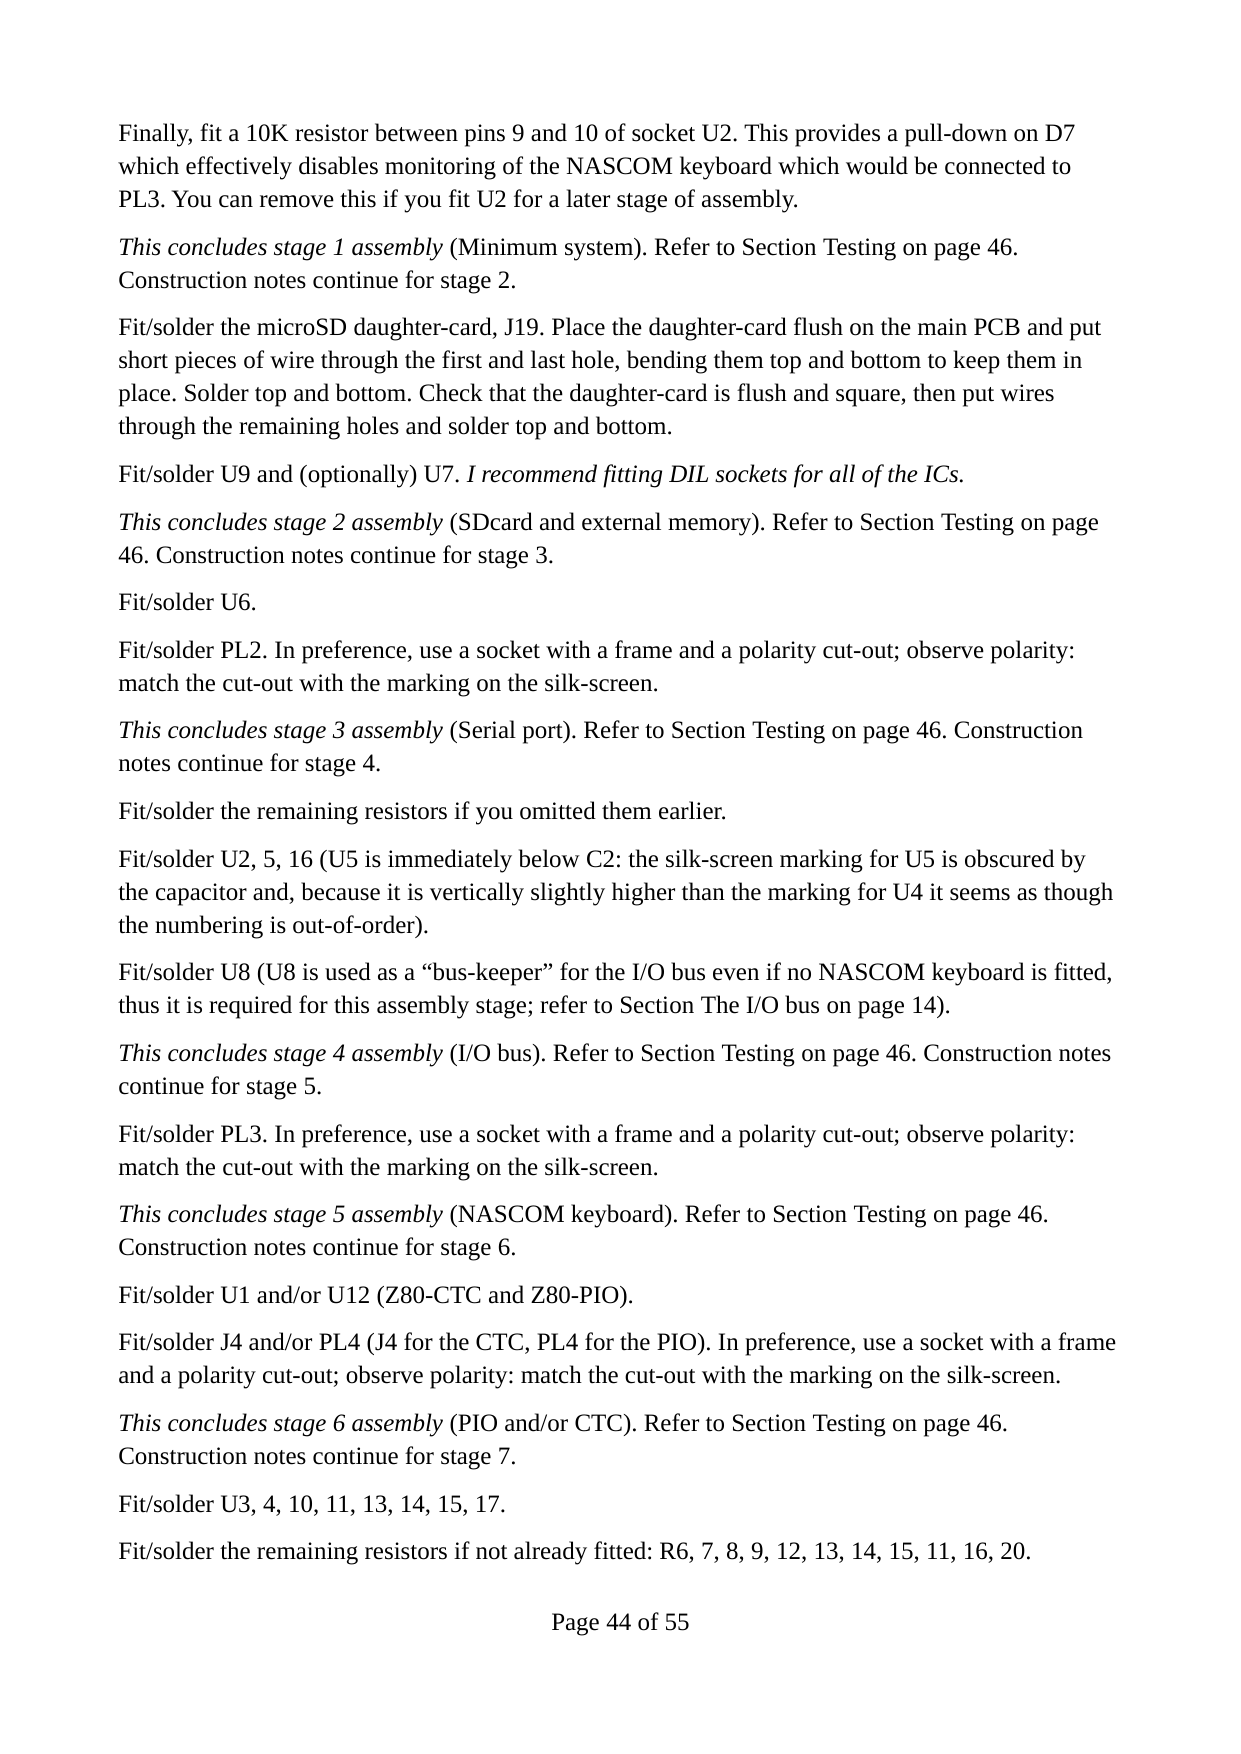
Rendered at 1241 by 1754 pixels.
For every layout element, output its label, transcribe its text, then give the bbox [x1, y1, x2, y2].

text Fit/solder the remaining resistors if not already fitted: R6, 7, 8, 9, 12, 13, 14, 15, 11, 16, 20. [118, 1536, 1122, 1565]
text Fit/solder PL2. In preference, use a socket with a frame and a polarity cut-out; observe polarity: match the cut-out with the marking on the silk-screen. [118, 635, 1122, 697]
text This concludes stage 1 assembly (Minimum system). Refer to Section Testing on page 46. Construction notes continue for stage 2. [118, 232, 1122, 293]
text This concludes stage 6 assembly (PIO and/or CTC). Refer to Section Testing on page 46. Construction notes continue for stage 7. [118, 1408, 1122, 1470]
text This concludes stage 4 assembly (I/O bus). Refer to Section Testing on page 46. Construction notes continue for stage 5. [118, 1038, 1122, 1100]
text Finally, fit a 10K resistor between pins 9 and 10 of socket U2. This provides a pull-down on D7 which effectively disables monitoring of the NASCOM keyboard which would be connected to PL3. You can remove this if you fit U2 for a later stage of assembly. [118, 118, 1122, 213]
text Fit/solder U6. [118, 587, 1122, 616]
text Fit/solder U9 and (optionally) U7. I recommend fitting DIL sockets for all of the ICs. [118, 459, 1122, 488]
text Fit/solder U3, 4, 10, 11, 13, 14, 15, 17. [118, 1489, 1122, 1517]
text This concludes stage 5 assembly (NASCOM keyboard). Refer to Section Testing on page 46. Construction notes continue for stage 6. [118, 1199, 1122, 1261]
text Fit/solder PL3. In preference, use a socket with a frame and a polarity cut-out; observe polarity: match the cut-out with the marking on the silk-screen. [118, 1119, 1122, 1180]
text This concludes stage 2 assembly (SDcard and external memory). Refer to Section Testing on page 46. Construction notes continue for stage 3. [118, 507, 1122, 568]
text Fit/solder U1 and/or U12 (Z80-CTC and Z80-PIO). [118, 1280, 1122, 1309]
text Fit/solder J4 and/or PL4 (J4 for the CTC, PL4 for the PIO). In preference, use a socket with a frame and a polarity cut-out; observe polarity: match the cut-out with the marking on the silk-screen. [118, 1327, 1122, 1389]
text Fit/solder U8 (U8 is used as a “bus-keeper” for the I/O bus even if no NASCOM keyboard is fitted, thus it is required for this assembly stage; refer to Section The I/O bus on page 14). [118, 957, 1122, 1019]
text This concludes stage 3 assembly (Serial port). Refer to Section Testing on page 46. Construction notes continue for stage 4. [118, 716, 1122, 777]
text Fit/solder the remaining resistors if you omitted them earlier. [118, 796, 1122, 825]
text Fit/solder the microSD daughter-card, J19. Place the daughter-card flush on the main PCB and put short pieces of wire through the first and last hole, bending them top and bottom to keep them in place. Solder top and bottom. Check that the daughter-card is flush and square, then put wires through the remaining holes and solder top and bottom. [118, 312, 1122, 440]
text Fit/solder U2, 5, 16 (U5 is immediately below C2: the silk-screen marking for U5 is obscured by the capacitor and, because it is vertically slightly higher than the marking for U4 it seems as though the numbering is out-of-order). [118, 844, 1122, 938]
